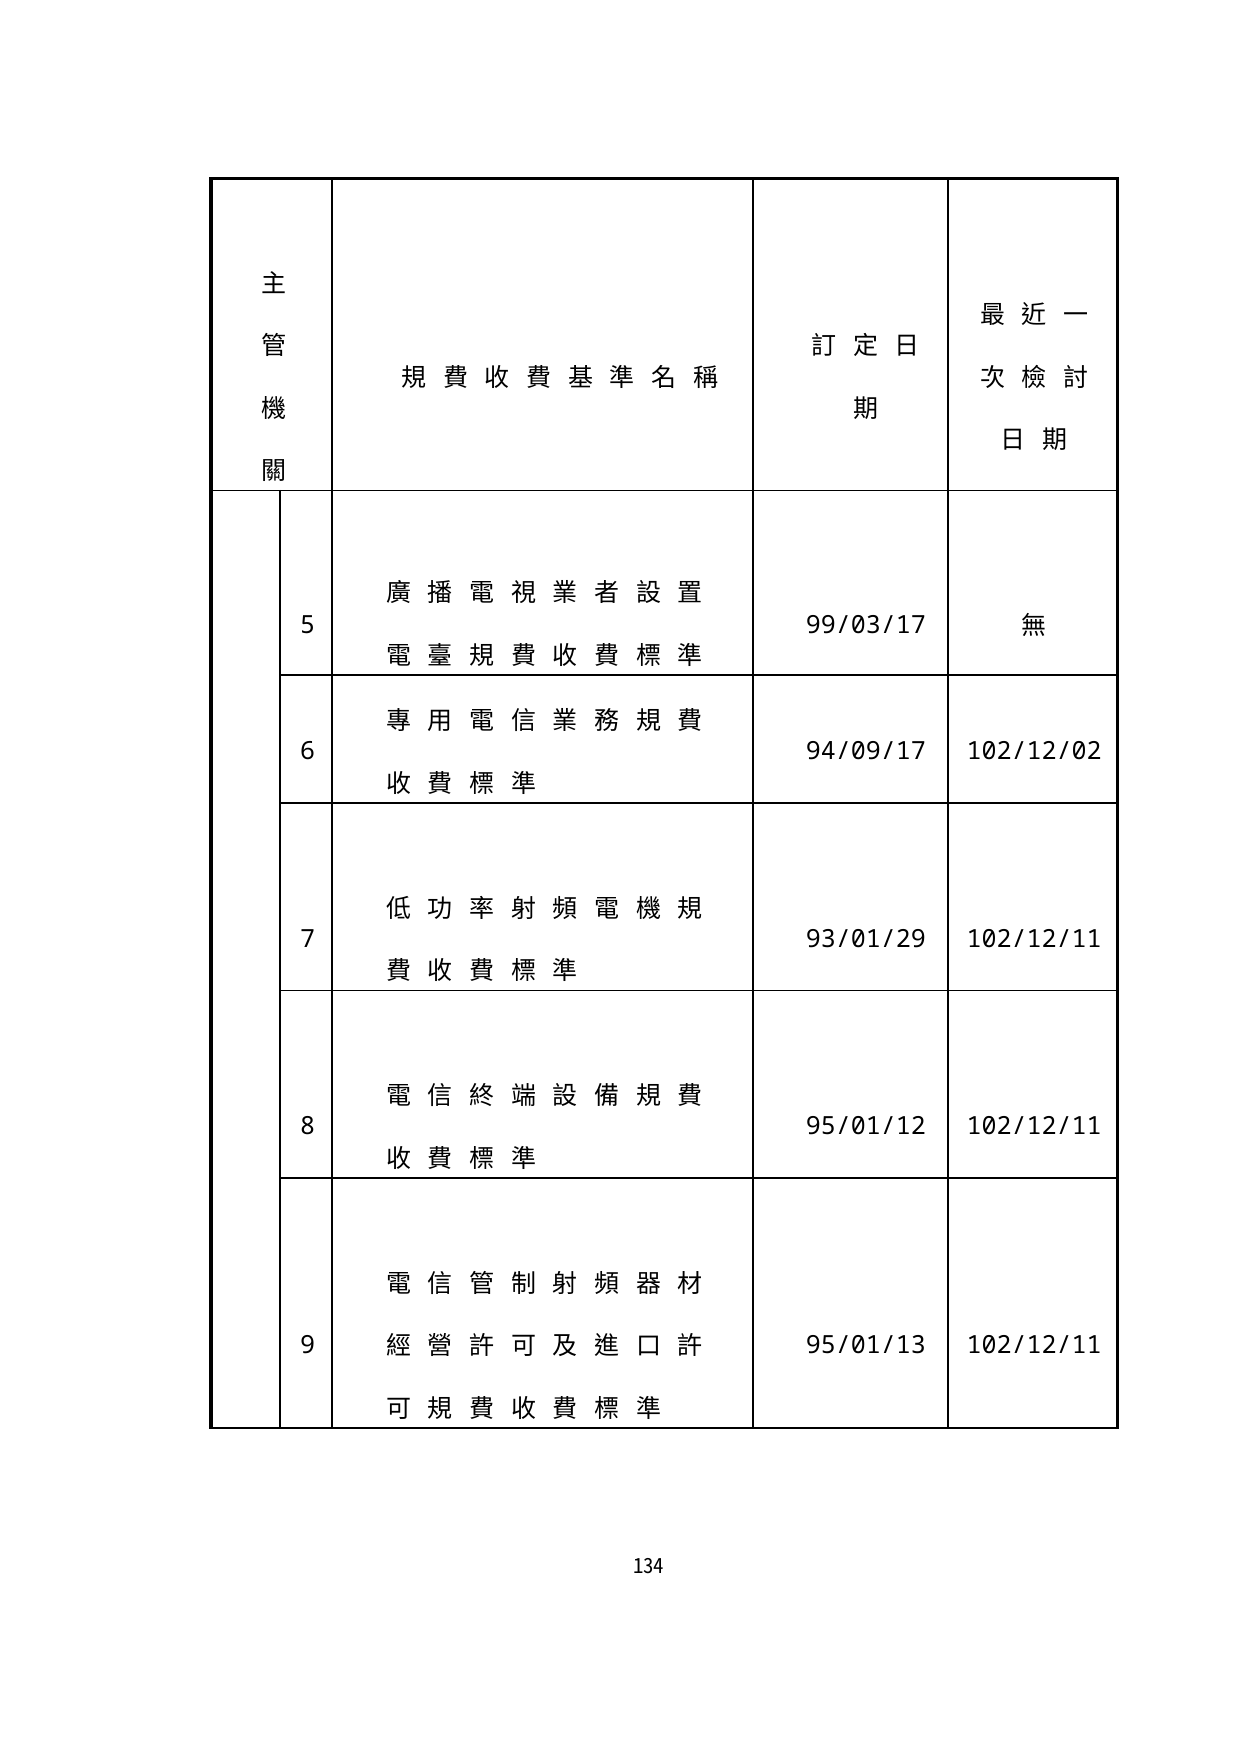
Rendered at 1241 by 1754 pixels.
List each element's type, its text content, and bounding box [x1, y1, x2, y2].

table_cell 6 [281, 676, 331, 802]
table_cell 專用電信業務規費收費標準 [333, 676, 752, 802]
table_cell 無 [949, 491, 1116, 674]
table_header 最近一次檢討日期 [949, 180, 1116, 490]
table_cell 5 [281, 491, 331, 674]
table_cell 低功率射頻電機規費收費標準 [333, 804, 752, 990]
table_cell 102/12/11 [949, 991, 1116, 1177]
table_cell 電信管制射頻器材經營許可及進口許可規費收費標準 [333, 1179, 752, 1427]
table_header 訂定日期 [754, 180, 947, 490]
table_cell 99/03/17 [754, 491, 947, 674]
table_cell 95/01/13 [754, 1179, 947, 1427]
table_cell 102/12/11 [949, 804, 1116, 990]
table_cell 95/01/12 [754, 991, 947, 1177]
table_cell 電信終端設備規費收費標準 [333, 991, 752, 1177]
table_header 規費收費基準名稱 [333, 180, 752, 490]
table_cell 7 [281, 804, 331, 990]
table_cell 102/12/11 [949, 1179, 1116, 1427]
table_cell 通傳會 [213, 491, 279, 1427]
table_cell 9 [281, 1179, 331, 1427]
table_cell 102/12/02 [949, 676, 1116, 802]
table_cell 94/09/17 [754, 676, 947, 802]
table_header 主管機關 [213, 180, 331, 490]
table_cell 8 [281, 991, 331, 1177]
table_cell 廣播電視業者設置電臺規費收費標準 [333, 491, 752, 674]
table_cell 93/01/29 [754, 804, 947, 990]
